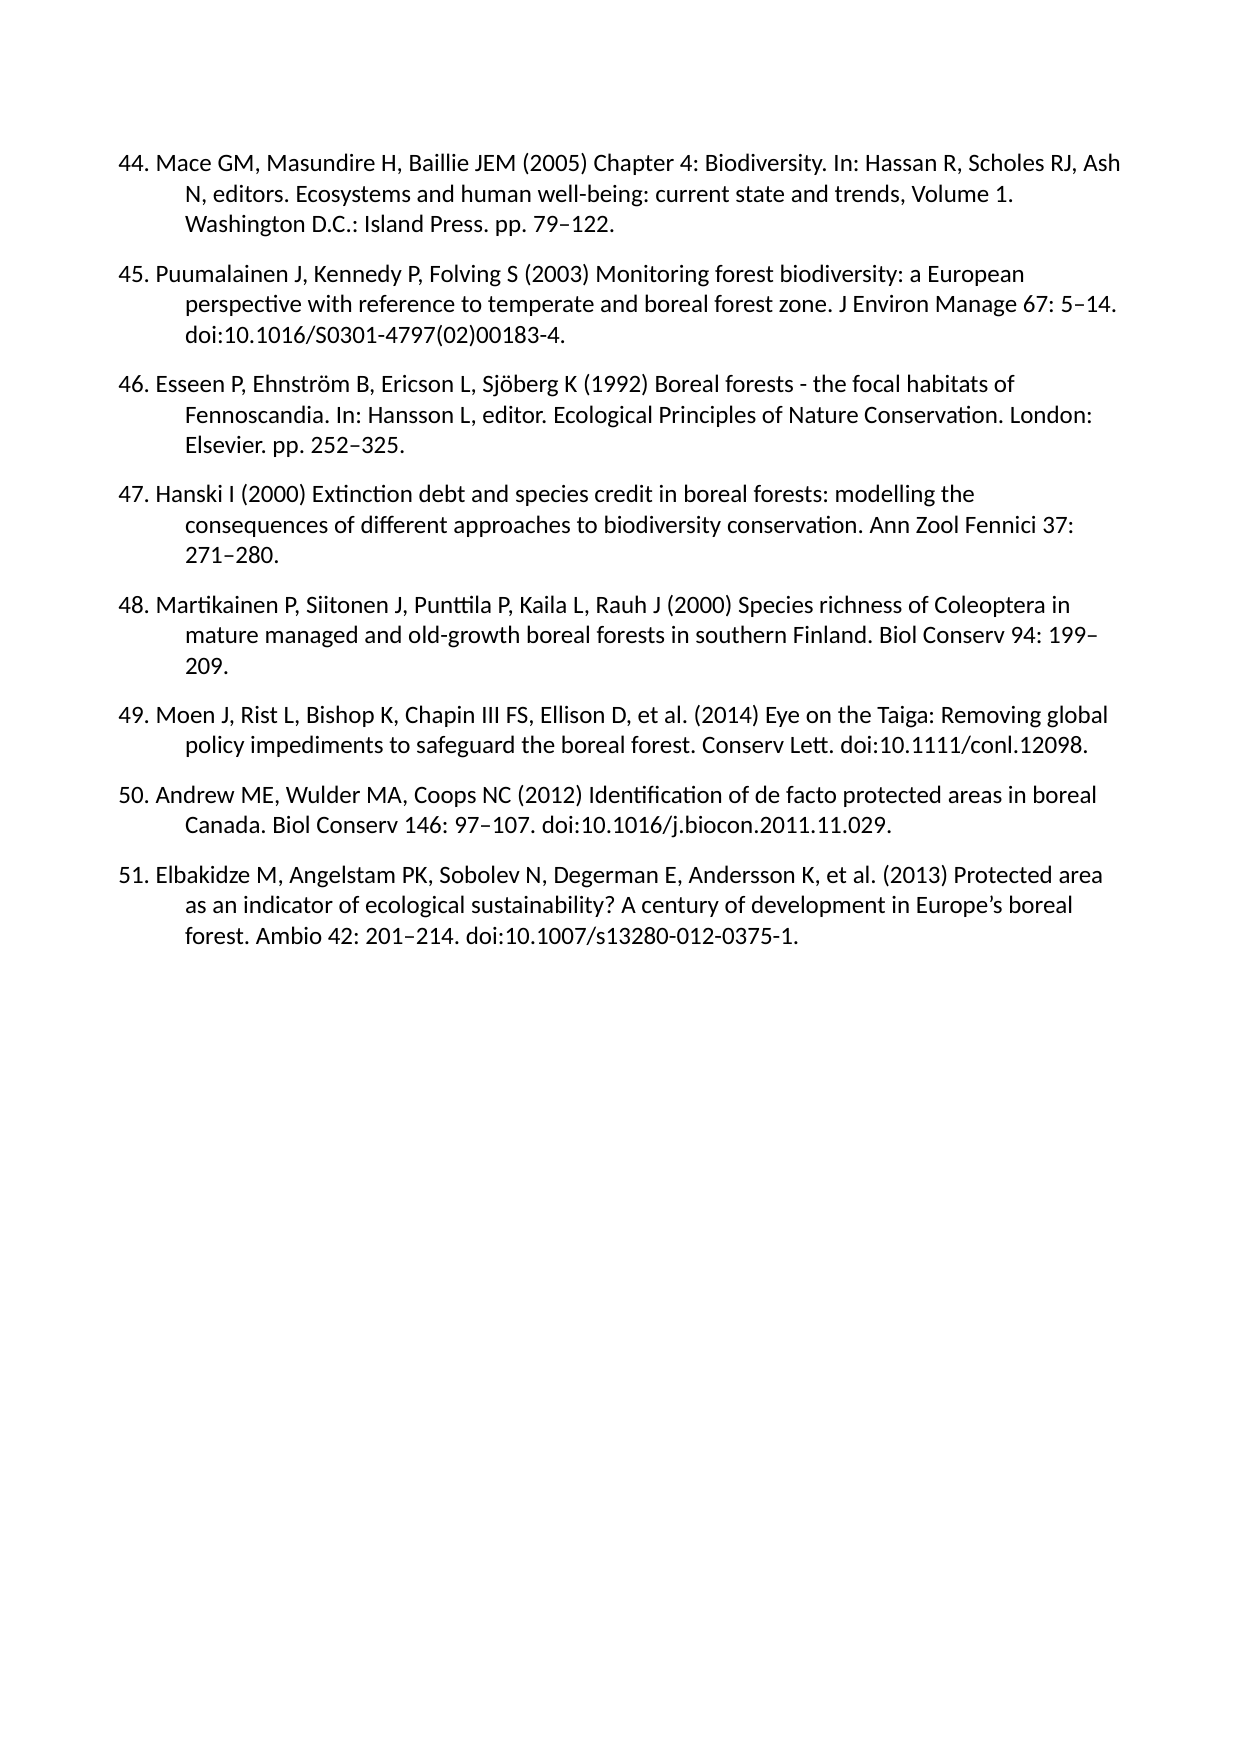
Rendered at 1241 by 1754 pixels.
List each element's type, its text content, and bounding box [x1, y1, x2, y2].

text 51. Elbakidze M, Angelstam PK, Sobolev N, Degerman E, Andersson K, et al. (2013) Protected area as an indicator of ecological sustainability? A century of development in Europe’s boreal forest. Ambio 42: 201–214. doi:10.1007/s13280-012-0375-1. [118, 859, 1122, 950]
text 49. Moen J, Rist L, Bishop K, Chapin III FS, Ellison D, et al. (2014) Eye on the Taiga: Removing global policy impediments to safeguard the boreal forest. Conserv Lett. doi:10.1111/conl.12098. [118, 699, 1122, 760]
text 50. Andrew ME, Wulder MA, Coops NC (2012) Identification of de facto protected areas in boreal Canada. Biol Conserv 146: 97–107. doi:10.1016/j.biocon.2011.11.029. [118, 779, 1122, 840]
text 48. Martikainen P, Siitonen J, Punttila P, Kaila L, Rauh J (2000) Species richness of Coleoptera in mature managed and old-growth boreal forests in southern Finland. Biol Conserv 94: 199–209. [118, 589, 1122, 680]
text 46. Esseen P, Ehnström B, Ericson L, Sjöberg K (1992) Boreal forests - the focal habitats of Fennoscandia. In: Hansson L, editor. Ecological Principles of Nature Conservation. London: Elsevier. pp. 252–325. [118, 368, 1122, 460]
text 44. Mace GM, Masundire H, Baillie JEM (2005) Chapter 4: Biodiversity. In: Hassan R, Scholes RJ, Ash N, editors. Ecosystems and human well-being: current state and trends, Volume 1. Washington D.C.: Island Press. pp. 79–122. [118, 148, 1122, 239]
text 45. Puumalainen J, Kennedy P, Folving S (2003) Monitoring forest biodiversity: a European perspective with reference to temperate and boreal forest zone. J Environ Manage 67: 5–14. doi:10.1016/S0301-4797(02)00183-4. [118, 258, 1122, 349]
text 47. Hanski I (2000) Extinction debt and species credit in boreal forests: modelling the consequences of different approaches to biodiversity conservation. Ann Zool Fennici 37: 271–280. [118, 478, 1122, 570]
